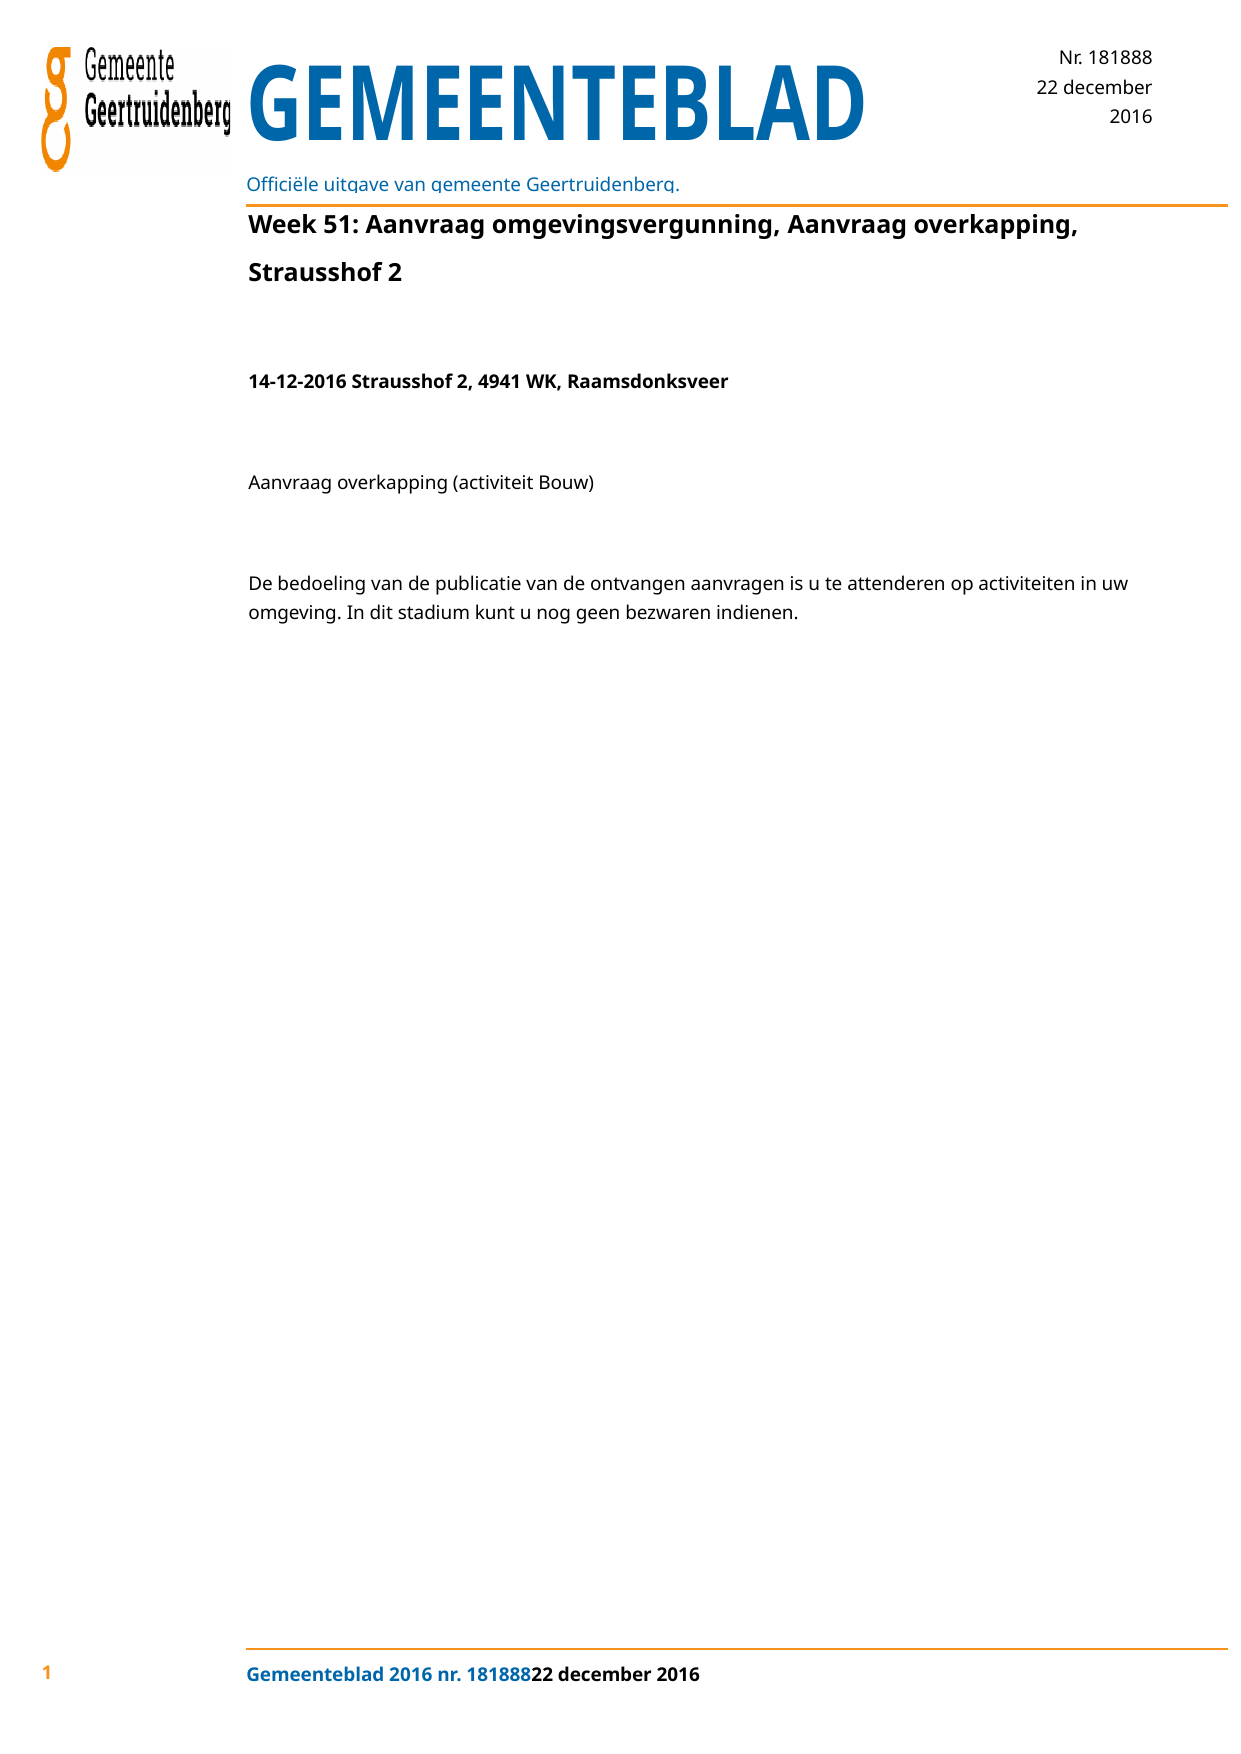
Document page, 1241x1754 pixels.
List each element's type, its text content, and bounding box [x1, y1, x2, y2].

picture [41, 47, 231, 172]
text Aanvraag overkapping (activiteit Bouw) [248, 469, 1152, 495]
text 14-12-2016 Strausshof 2, 4941 WK, Raamsdonksveer [248, 368, 1152, 394]
text De bedoeling van de publicatie van de ontvangen aanvragen is u te attenderen op activiteiten in uw omgeving. In dit stadium kunt u nog geen bezwaren indienen. [248, 570, 1152, 625]
text Week 51: Aanvraag omgevingsvergunning, Aanvraag overkapping, Strausshof 2 [248, 207, 1152, 288]
